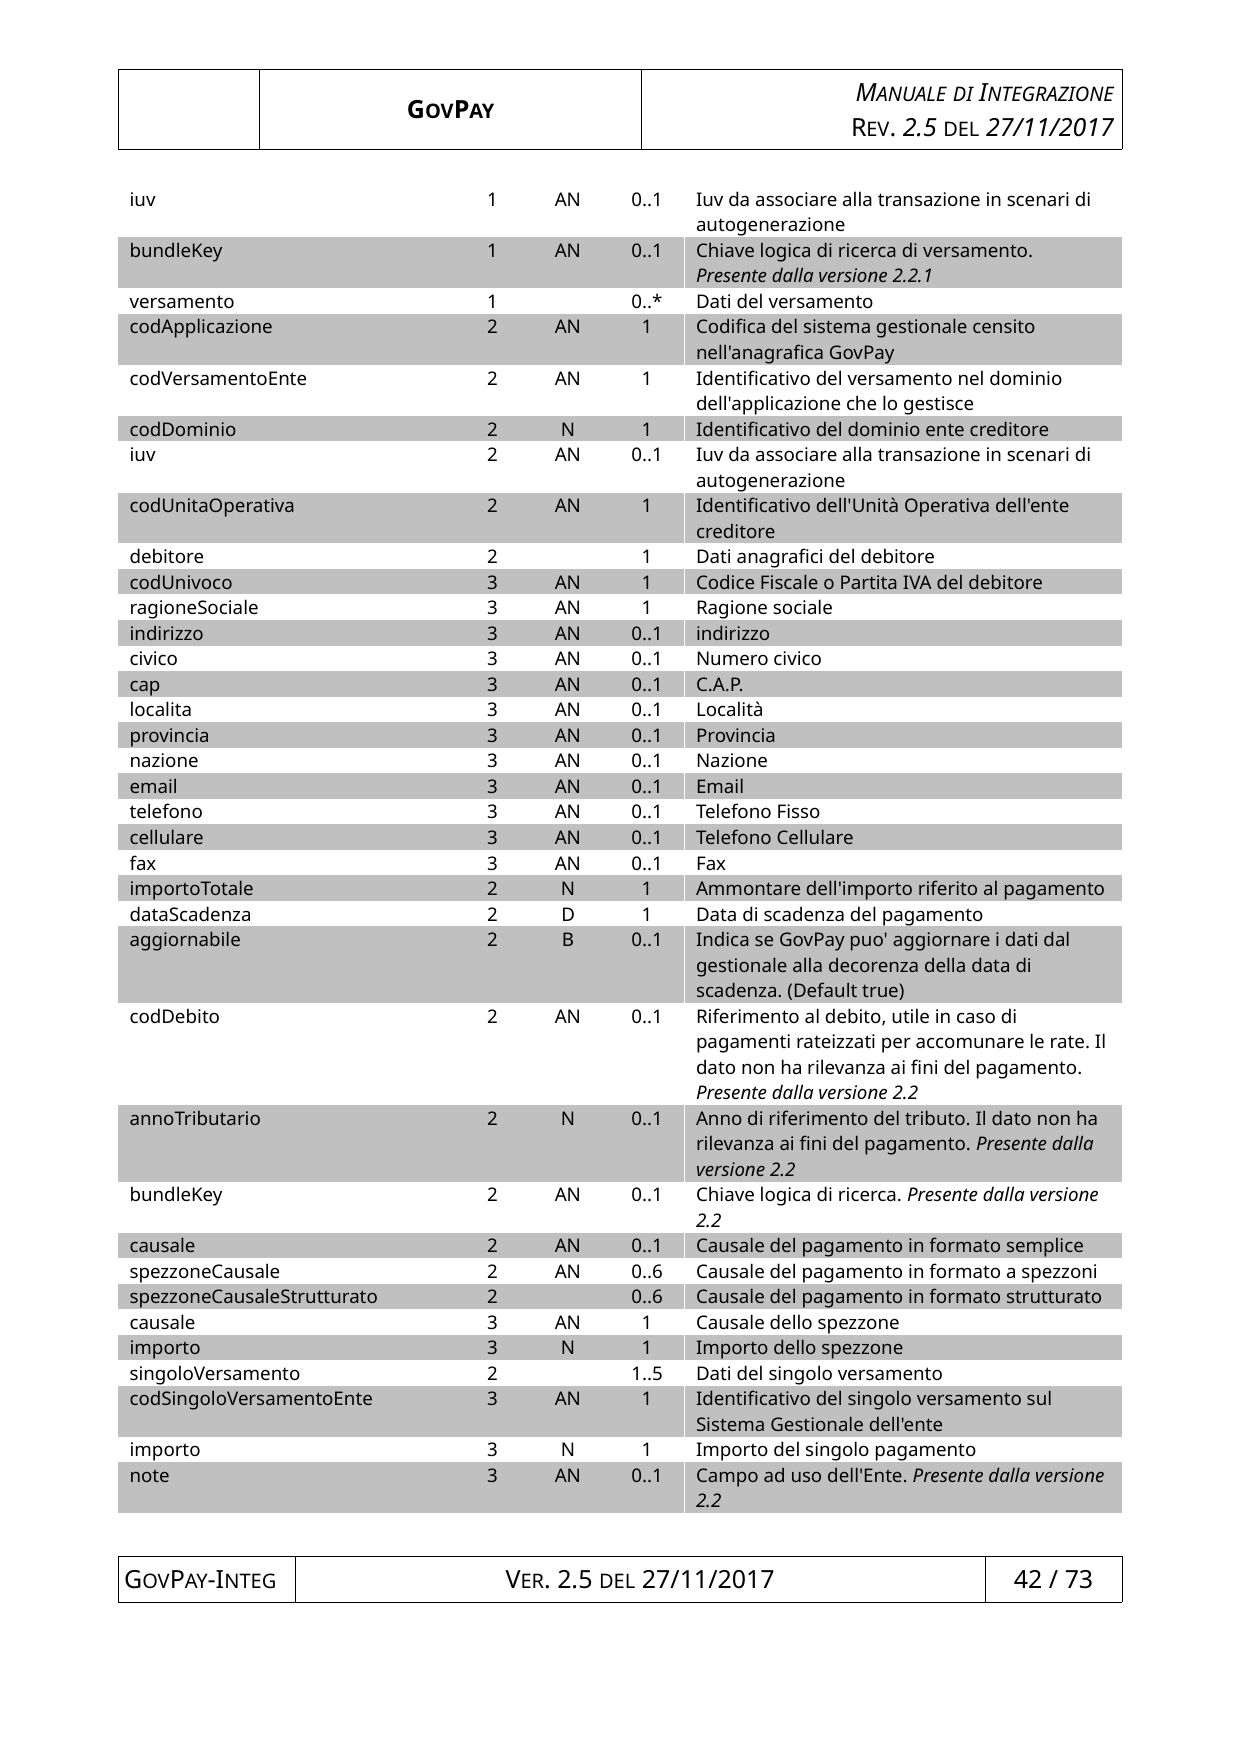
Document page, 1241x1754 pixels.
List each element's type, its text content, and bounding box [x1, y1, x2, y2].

table_cell AN [526, 1003, 609, 1105]
table_cell spezzoneCausaleStrutturato [118, 1284, 458, 1309]
table_cell iuv [118, 441, 458, 492]
table_cell N [526, 1105, 609, 1182]
table_cell AN [526, 850, 609, 875]
table_cell AN [526, 620, 609, 646]
table_cell Dati del singolo versamento [685, 1360, 1122, 1386]
table_cell 2 [458, 901, 526, 926]
table_cell 2 [458, 493, 526, 543]
table_cell 3 [458, 850, 526, 875]
table_cell 0..1 [609, 926, 684, 1003]
table_cell Fax [685, 850, 1122, 875]
table_cell ragioneSociale [118, 595, 458, 620]
table_cell civico [118, 646, 458, 671]
table_cell debitore [118, 544, 458, 569]
table_cell 2 [458, 1233, 526, 1258]
table_cell 1 [609, 875, 684, 901]
table_cell 0..1 [609, 1182, 684, 1233]
table_cell Causale del pagamento in formato a spezzoni [685, 1258, 1122, 1284]
table_cell AN [526, 237, 609, 288]
table_cell cellulare [118, 824, 458, 850]
table_cell Chiave logica di ricerca. Presente dalla versione 2.2 [685, 1182, 1122, 1233]
table_cell 0..1 [609, 237, 684, 288]
table_cell indirizzo [118, 620, 458, 646]
table_cell Località [685, 697, 1122, 722]
table_cell AN [526, 1182, 609, 1233]
table_cell 3 [458, 1386, 526, 1437]
table_cell 2 [458, 441, 526, 492]
table_cell Codice Fiscale o Partita IVA del debitore [685, 569, 1122, 594]
table_cell Identificativo del dominio ente creditore [685, 416, 1122, 441]
table_cell 0..* [609, 288, 684, 314]
table_cell 0..1 [609, 646, 684, 671]
table_cell indirizzo [685, 620, 1122, 646]
table_cell 3 [458, 697, 526, 722]
table_cell [526, 1360, 609, 1386]
table_cell 1 [609, 1386, 684, 1437]
table_cell Anno di riferimento del tributo. Il dato non ha rilevanza ai fini del pagamento. Presente dalla versione 2.2 [685, 1105, 1122, 1182]
table_cell 1 [609, 365, 684, 416]
table_cell AN [526, 314, 609, 365]
table_cell D [526, 901, 609, 926]
table_cell AN [526, 365, 609, 416]
table_cell AN [526, 595, 609, 620]
table_cell Data di scadenza del pagamento [685, 901, 1122, 926]
table_cell Telefono Fisso [685, 799, 1122, 824]
table_cell importoTotale [118, 875, 458, 901]
table_cell AN [526, 441, 609, 492]
table_cell Riferimento al debito, utile in caso di pagamenti rateizzati per accomunare le rate. Il dato non ha rilevanza ai fini del pagamento. Presente dalla versione 2.2 [685, 1003, 1122, 1105]
table_cell 2 [458, 544, 526, 569]
table_cell AN [526, 671, 609, 697]
table_cell Identificativo del singolo versamento sul Sistema Gestionale dell'ente [685, 1386, 1122, 1437]
table_cell AN [526, 697, 609, 722]
table_cell causale [118, 1309, 458, 1335]
table_cell 2 [458, 314, 526, 365]
table_cell Causale del pagamento in formato strutturato [685, 1284, 1122, 1309]
table_cell 0..1 [609, 1462, 684, 1513]
table_cell provincia [118, 722, 458, 748]
table_cell Telefono Cellulare [685, 824, 1122, 850]
table_cell B [526, 926, 609, 1003]
table_cell 1 [609, 1309, 684, 1335]
table_cell N [526, 416, 609, 441]
table_cell Iuv da associare alla transazione in scenari di autogenerazione [685, 441, 1122, 492]
table_cell 2 [458, 926, 526, 1003]
table_cell bundleKey [118, 1182, 458, 1233]
table_cell 0..1 [609, 1105, 684, 1182]
table_cell importo [118, 1437, 458, 1462]
table_cell 0..1 [609, 773, 684, 799]
table_cell N [526, 875, 609, 901]
table_cell Dati del versamento [685, 288, 1122, 314]
table_cell 0..1 [609, 186, 684, 237]
table_cell AN [526, 1233, 609, 1258]
table_cell Indica se GovPay puo' aggiornare i dati dal gestionale alla decorenza della data di scadenza. (Default true) [685, 926, 1122, 1003]
table_cell AN [526, 1258, 609, 1284]
table_cell fax [118, 850, 458, 875]
table_cell AN [526, 493, 609, 543]
table_cell 1 [609, 1335, 684, 1360]
table_cell 3 [458, 595, 526, 620]
table_cell codApplicazione [118, 314, 458, 365]
table_cell Causale dello spezzone [685, 1309, 1122, 1335]
table_cell 2 [458, 1360, 526, 1386]
table_cell Identificativo dell'Unità Operativa dell'ente creditore [685, 493, 1122, 543]
table_cell aggiornabile [118, 926, 458, 1003]
table_cell 3 [458, 773, 526, 799]
table_cell 1 [458, 186, 526, 237]
table_cell codDominio [118, 416, 458, 441]
table_cell 0..1 [609, 441, 684, 492]
table_cell note [118, 1462, 458, 1513]
table_cell nazione [118, 748, 458, 773]
table_cell Campo ad uso dell'Ente. Presente dalla versione 2.2 [685, 1462, 1122, 1513]
table_cell 1..5 [609, 1360, 684, 1386]
table_cell 0..6 [609, 1258, 684, 1284]
table_cell C.A.P. [685, 671, 1122, 697]
table_cell singoloVersamento [118, 1360, 458, 1386]
table_cell AN [526, 1462, 609, 1513]
table_cell 1 [609, 595, 684, 620]
table_cell Email [685, 773, 1122, 799]
table_cell dataScadenza [118, 901, 458, 926]
table_cell Iuv da associare alla transazione in scenari di autogenerazione [685, 186, 1122, 237]
table_cell bundleKey [118, 237, 458, 288]
table_cell importo [118, 1335, 458, 1360]
table_cell email [118, 773, 458, 799]
table_cell codSingoloVersamentoEnte [118, 1386, 458, 1437]
table_cell AN [526, 773, 609, 799]
table_cell [526, 1284, 609, 1309]
table_cell Importo del singolo pagamento [685, 1437, 1122, 1462]
table_cell 1 [609, 1437, 684, 1462]
table_cell 1 [458, 237, 526, 288]
table_cell 2 [458, 1182, 526, 1233]
table_cell 0..1 [609, 671, 684, 697]
table_cell cap [118, 671, 458, 697]
table_cell 1 [609, 569, 684, 594]
table_cell 3 [458, 722, 526, 748]
table_cell N [526, 1437, 609, 1462]
table_cell 1 [458, 288, 526, 314]
table_cell 2 [458, 1105, 526, 1182]
table_cell AN [526, 186, 609, 237]
table_cell N [526, 1335, 609, 1360]
table_cell 3 [458, 671, 526, 697]
table_cell AN [526, 748, 609, 773]
table_cell AN [526, 722, 609, 748]
table_cell 0..6 [609, 1284, 684, 1309]
table_cell codUnivoco [118, 569, 458, 594]
table_cell 2 [458, 875, 526, 901]
table_cell 3 [458, 1437, 526, 1462]
table_cell Ammontare dell'importo riferito al pagamento [685, 875, 1122, 901]
table_cell 2 [458, 1258, 526, 1284]
table_cell 3 [458, 748, 526, 773]
table_cell Codifica del sistema gestionale censito nell'anagrafica GovPay [685, 314, 1122, 365]
table_cell codUnitaOperativa [118, 493, 458, 543]
table_cell 3 [458, 620, 526, 646]
table_cell Chiave logica di ricerca di versamento. Presente dalla versione 2.2.1 [685, 237, 1122, 288]
table_cell annoTributario [118, 1105, 458, 1182]
table_cell AN [526, 824, 609, 850]
table_cell 0..1 [609, 697, 684, 722]
table_cell spezzoneCausale [118, 1258, 458, 1284]
table_cell 0..1 [609, 824, 684, 850]
table_cell 2 [458, 1284, 526, 1309]
table_cell 0..1 [609, 722, 684, 748]
table_cell [526, 288, 609, 314]
table_cell 3 [458, 1462, 526, 1513]
table_cell 3 [458, 799, 526, 824]
table_cell Nazione [685, 748, 1122, 773]
table_cell 1 [609, 314, 684, 365]
table_cell [526, 544, 609, 569]
table_cell Importo dello spezzone [685, 1335, 1122, 1360]
table_cell 1 [609, 901, 684, 926]
table_cell iuv [118, 186, 458, 237]
table_cell 1 [609, 416, 684, 441]
table_cell Identificativo del versamento nel dominio dell'applicazione che lo gestisce [685, 365, 1122, 416]
table_cell 3 [458, 824, 526, 850]
table_cell telefono [118, 799, 458, 824]
table_cell 2 [458, 416, 526, 441]
table_cell AN [526, 646, 609, 671]
table_cell Ragione sociale [685, 595, 1122, 620]
table_cell 3 [458, 1309, 526, 1335]
table_cell codDebito [118, 1003, 458, 1105]
table_cell 3 [458, 646, 526, 671]
table_cell versamento [118, 288, 458, 314]
table_cell Causale del pagamento in formato semplice [685, 1233, 1122, 1258]
table_cell 2 [458, 1003, 526, 1105]
table_cell Numero civico [685, 646, 1122, 671]
table_cell AN [526, 1386, 609, 1437]
table_cell causale [118, 1233, 458, 1258]
table_cell 0..1 [609, 1233, 684, 1258]
table_cell localita [118, 697, 458, 722]
table_cell AN [526, 1309, 609, 1335]
table_cell 3 [458, 569, 526, 594]
table_cell AN [526, 799, 609, 824]
table_cell 3 [458, 1335, 526, 1360]
table_cell 1 [609, 493, 684, 543]
table_cell Dati anagrafici del debitore [685, 544, 1122, 569]
table_cell 0..1 [609, 850, 684, 875]
table_cell 0..1 [609, 620, 684, 646]
table_cell 0..1 [609, 799, 684, 824]
table_cell AN [526, 569, 609, 594]
table_cell Provincia [685, 722, 1122, 748]
table_cell 0..1 [609, 748, 684, 773]
table_cell 1 [609, 544, 684, 569]
table_cell 0..1 [609, 1003, 684, 1105]
table_cell 2 [458, 365, 526, 416]
table_cell codVersamentoEnte [118, 365, 458, 416]
